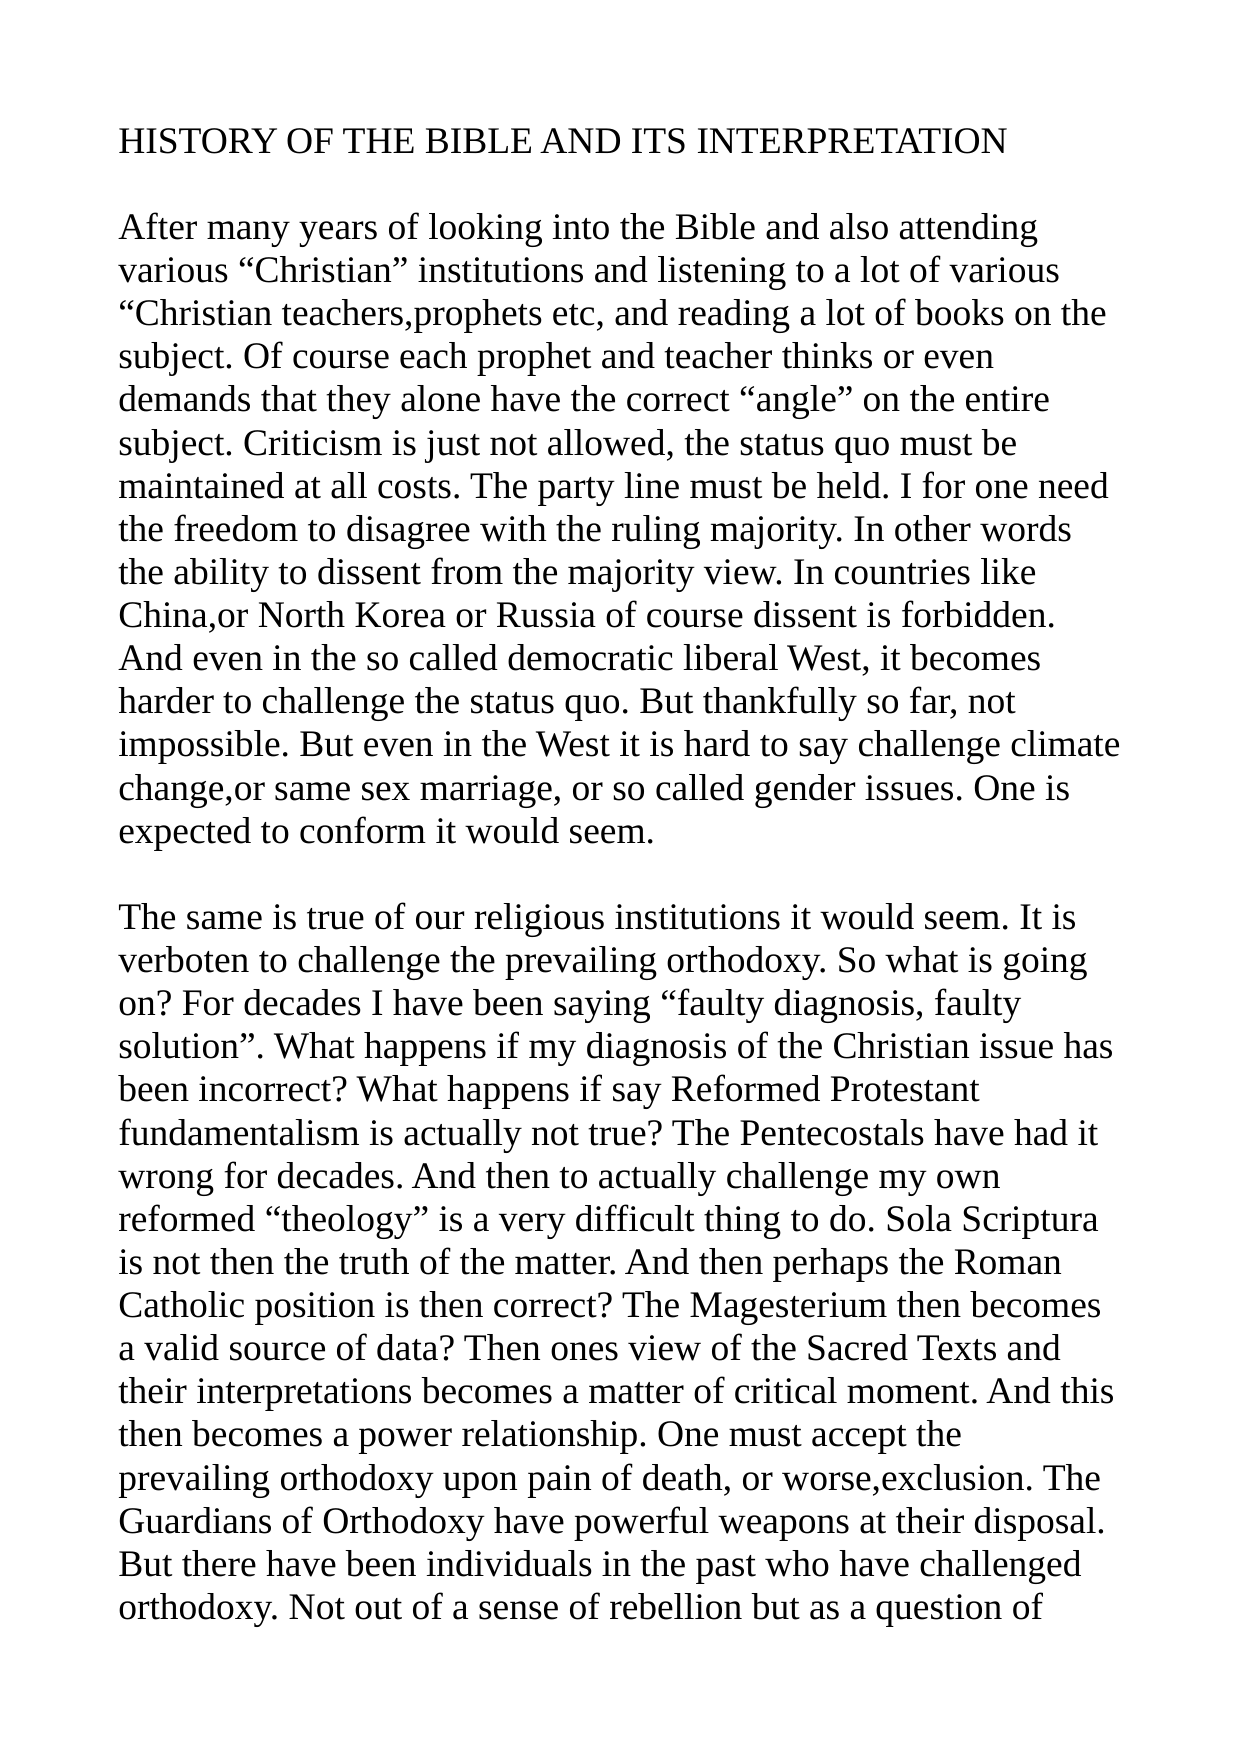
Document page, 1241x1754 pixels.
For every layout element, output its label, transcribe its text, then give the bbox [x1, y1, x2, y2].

text But there have been individuals in the past who have challenged orthodoxy. Not out of a sense of rebellion but as a question of [118, 1541, 1122, 1627]
text The same is true of our religious institutions it would seem. It is verboten to challenge the prevailing orthodoxy. So what is going on? For decades I have been saying “faulty diagnosis, faulty solution”. What happens if my diagnosis of the Christian issue has been incorrect? What happens if say Reformed Protestant fundamentalism is actually not true? The Pentecostals have had it wrong for decades. And then to actually challenge my own reformed “theology” is a very difficult thing to do. Sola Scriptura is not then the truth of the matter. And then perhaps the Roman Catholic position is then correct? The Magesterium then becomes a valid source of data? Then ones view of the Sacred Texts and their interpretations becomes a matter of critical moment. And this then becomes a power relationship. One must accept the prevailing orthodoxy upon pain of death, or worse,exclusion. The Guardians of Orthodoxy have powerful weapons at their disposal. [118, 894, 1122, 1541]
text After many years of looking into the Bible and also attending various “Christian” institutions and listening to a lot of various “Christian teachers,prophets etc, and reading a lot of books on the subject. Of course each prophet and teacher thinks or even demands that they alone have the correct “angle” on the entire subject. Criticism is just not allowed, the status quo must be maintained at all costs. The party line must be held. I for one need the freedom to disagree with the ruling majority. In other words the ability to dissent from the majority view. In countries like China,or North Korea or Russia of course dissent is forbidden. And even in the so called democratic liberal West, it becomes harder to challenge the status quo. But thankfully so far, not impossible. But even in the West it is hard to say challenge climate change,or same sex marriage, or so called gender issues. One is expected to conform it would seem. [118, 204, 1122, 851]
text HISTORY OF THE BIBLE AND ITS INTERPRETATION [118, 118, 1122, 161]
